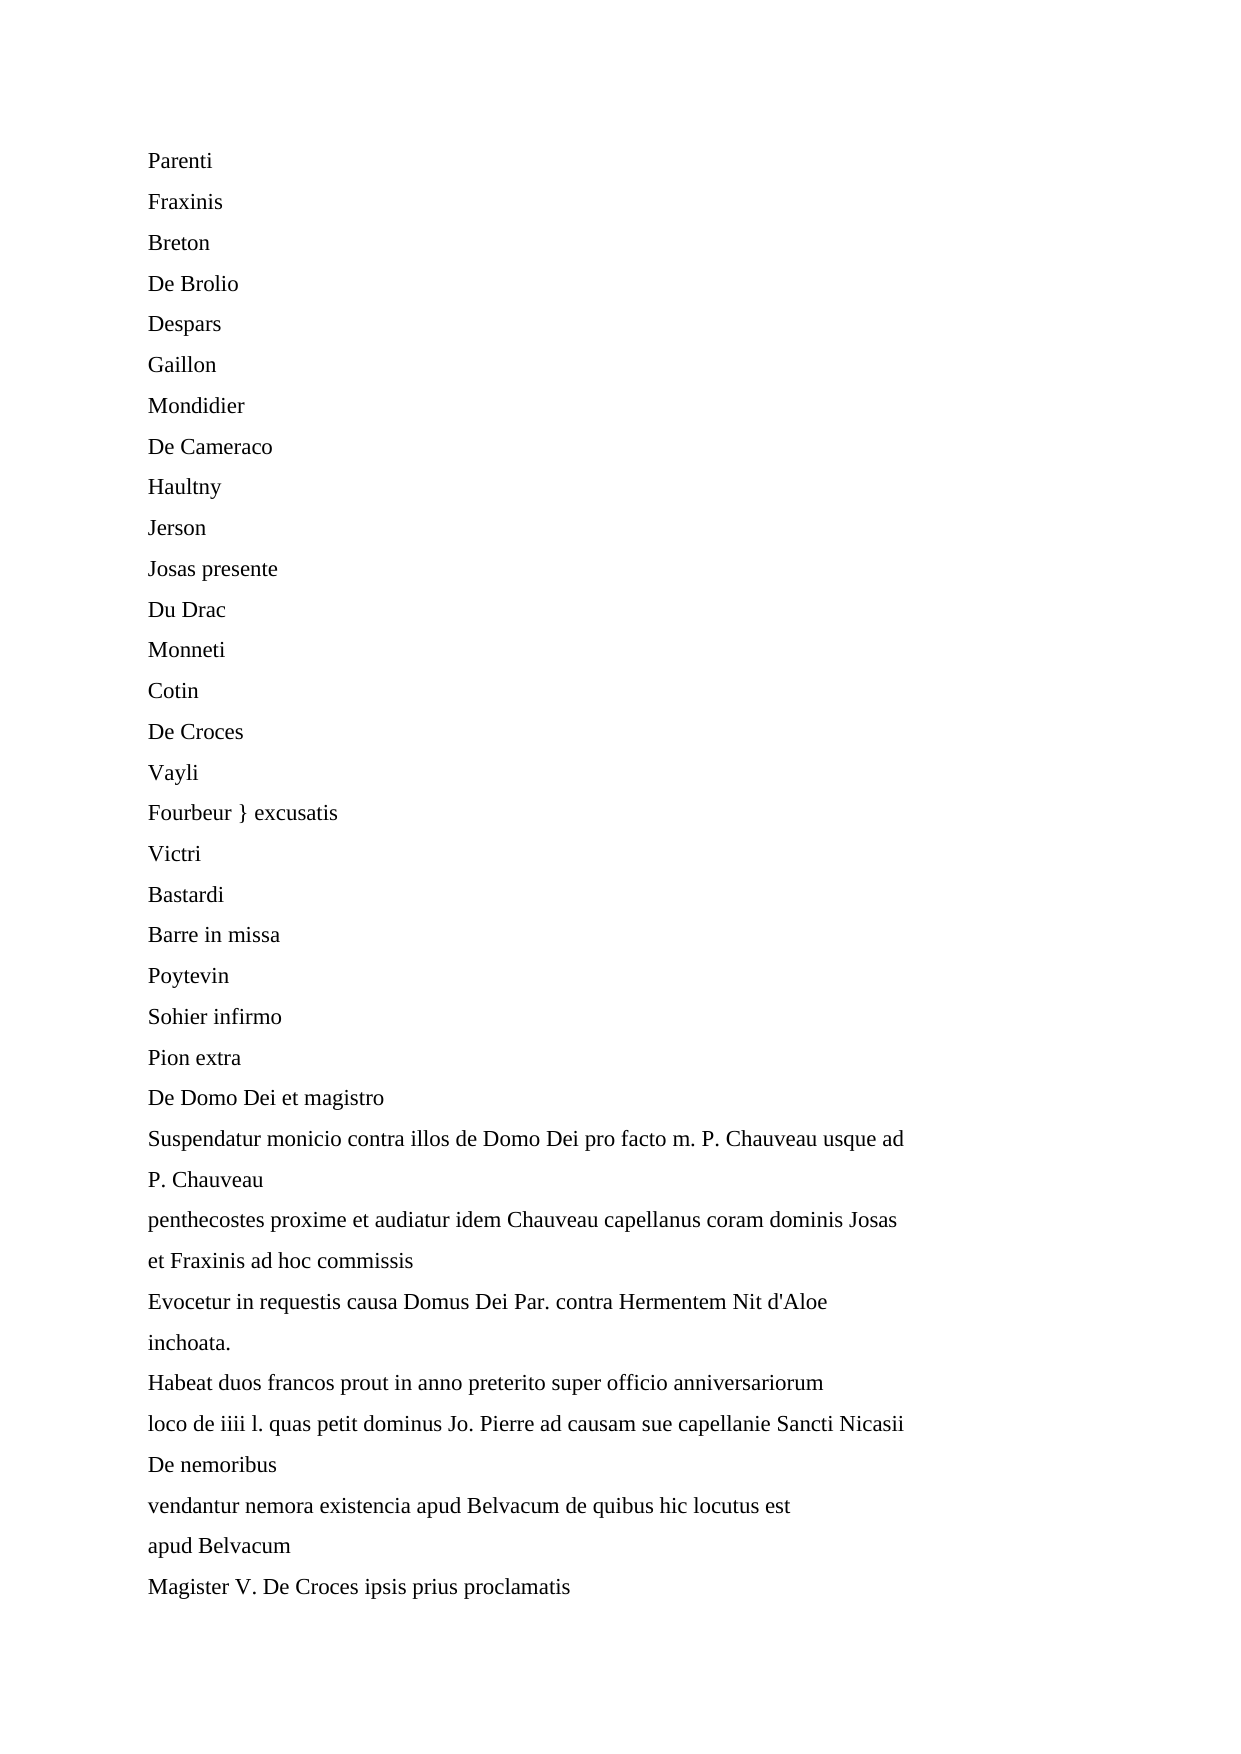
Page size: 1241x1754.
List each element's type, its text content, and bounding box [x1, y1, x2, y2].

text Sohier infirmo [148, 1003, 1093, 1029]
text De Domo Dei et magistro [148, 1084, 1093, 1111]
text et Fraxinis ad hoc commissis [148, 1247, 1093, 1274]
text penthecostes proxime et audiatur idem Chauveau capellanus coram dominis Josas [148, 1207, 1093, 1233]
text Mondidier [148, 392, 1093, 418]
text De Croces [148, 718, 1093, 744]
text Evocetur in requestis causa Domus Dei Par. contra Hermentem Nit d'Aloe [148, 1288, 1093, 1314]
text Fraxinis [148, 188, 1093, 215]
text Haultny [148, 473, 1093, 500]
text Jerson [148, 514, 1093, 541]
text apud Belvacum [148, 1532, 1093, 1559]
text Suspendatur monicio contra illos de Domo Dei pro facto m. P. Chauveau usque ad [148, 1125, 1093, 1151]
text Barre in missa [148, 921, 1093, 948]
text Bastardi [148, 881, 1093, 907]
text Poytevin [148, 962, 1093, 988]
text Victri [148, 840, 1093, 866]
text Breton [148, 229, 1093, 255]
text Vayli [148, 758, 1093, 785]
text Habeat duos francos prout in anno preterito super officio anniversariorum [148, 1369, 1093, 1396]
text Josas presente [148, 555, 1093, 581]
text Gaillon [148, 351, 1093, 378]
text Parenti [148, 148, 1093, 174]
text Magister V. De Croces ipsis prius proclamatis [148, 1573, 1093, 1599]
text Despars [148, 311, 1093, 337]
text inchoata. [148, 1329, 1093, 1355]
text Monneti [148, 636, 1093, 663]
text Du Drac [148, 596, 1093, 622]
text Cotin [148, 677, 1093, 703]
text vendantur nemora existencia apud Belvacum de quibus hic locutus est [148, 1492, 1093, 1518]
text Fourbeur } excusatis [148, 799, 1093, 826]
text De Brolio [148, 270, 1093, 296]
text loco de iiii l. quas petit dominus Jo. Pierre ad causam sue capellanie Sancti Nicasii [148, 1410, 1093, 1437]
text De nemoribus [148, 1451, 1093, 1477]
text De Cameraco [148, 433, 1093, 459]
text P. Chauveau [148, 1166, 1093, 1192]
text Pion extra [148, 1044, 1093, 1070]
